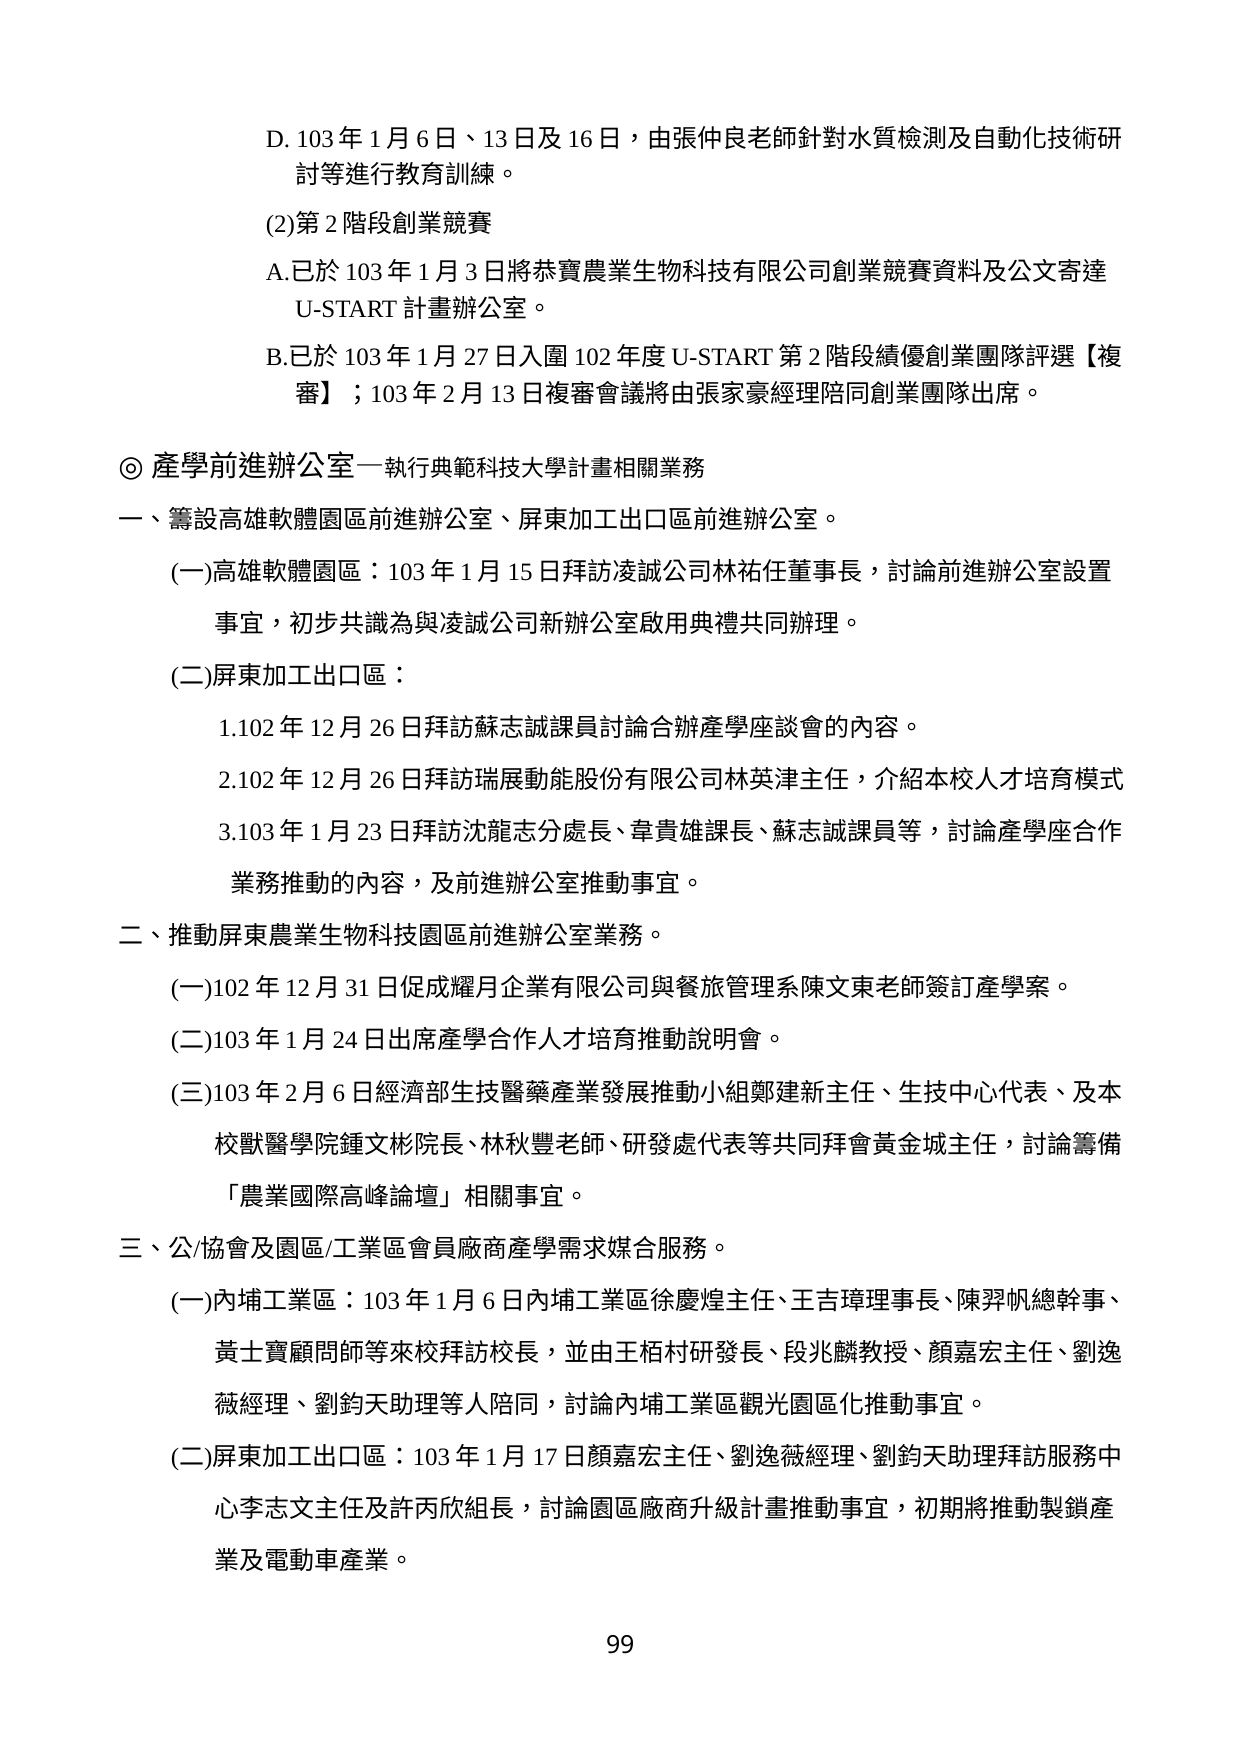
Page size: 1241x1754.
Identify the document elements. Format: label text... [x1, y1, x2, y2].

text 2.102年12月26日拜訪瑞展動能股份有限公司林英津主任，介紹本校人才培育模式。 [218, 747, 1122, 799]
text 二、推動屏東農業生物科技園區前進辦公室業務。 [118, 903, 1122, 955]
text B.已於103年1月27日入圍102年度U-START第2階段績優創業團隊評選【複審】；103年2月13日複審會議將由張家豪經理陪同創業團隊出席。 [266, 337, 1122, 409]
text (三)103年2月6日經濟部生技醫藥產業發展推動小組鄭建新主任、生技中心代表、及本校獸醫學院鍾文彬院長、林秋豐老師、研發處代表等共同拜會黃金城主任，討論籌備「農業國際高峰論壇」相關事宜。 [171, 1059, 1122, 1216]
text 1.102年12月26日拜訪蘇志誠課員討論合辦產學座談會的內容。 [218, 695, 1122, 747]
text 三、公/協會及園區/工業區會員廠商產學需求媒合服務。 [118, 1216, 1122, 1268]
text 3.103年1月23日拜訪沈龍志分處長、韋貴雄課長、蘇志誠課員等，討論產學座合作業務推動的內容，及前進辦公室推動事宜。 [218, 799, 1122, 903]
text (一)102年12月31日促成耀月企業有限公司與餐旅管理系陳文東老師簽訂產學案。 [171, 955, 1122, 1007]
text ◎ 產學前進辦公室—執行典範科技大學計畫相關業務 [118, 434, 1127, 486]
text (一)內埔工業區：103年1月6日內埔工業區徐慶煌主任、王吉璋理事長、陳羿帆總幹事、黃士寶顧問師等來校拜訪校長，並由王栢村研發長、段兆麟教授、顏嘉宏主任、劉逸薇經理、劉鈞天助理等人陪同，討論內埔工業區觀光園區化推動事宜。 [171, 1268, 1122, 1424]
text (一)高雄軟體園區：103年1月15日拜訪凌誠公司林祐任董事長，討論前進辦公室設置事宜，初步共識為與凌誠公司新辦公室啟用典禮共同辦理。 [171, 538, 1122, 643]
text A.已於103年1月3日將恭寶農業生物科技有限公司創業競賽資料及公文寄達U-START計畫辦公室。 [266, 252, 1122, 324]
text (二)屏東加工出口區： [171, 643, 1122, 695]
text 一、籌設高雄軟體園區前進辦公室、屏東加工出口區前進辦公室。 [118, 486, 1122, 538]
text D. 103年1月6日、13日及16日，由張仲良老師針對水質檢測及自動化技術研討等進行教育訓練。 [266, 118, 1122, 191]
text (二)103年1月24日出席產學合作人才培育推動說明會。 [171, 1007, 1122, 1059]
text (二)屏東加工出口區：103年1月17日顏嘉宏主任、劉逸薇經理、劉鈞天助理拜訪服務中心李志文主任及許丙欣組長，討論園區廠商升級計畫推動事宜，初期將推動製鎖產業及電動車產業。 [171, 1424, 1122, 1580]
text (2)第2階段創業競賽 [266, 203, 1122, 239]
